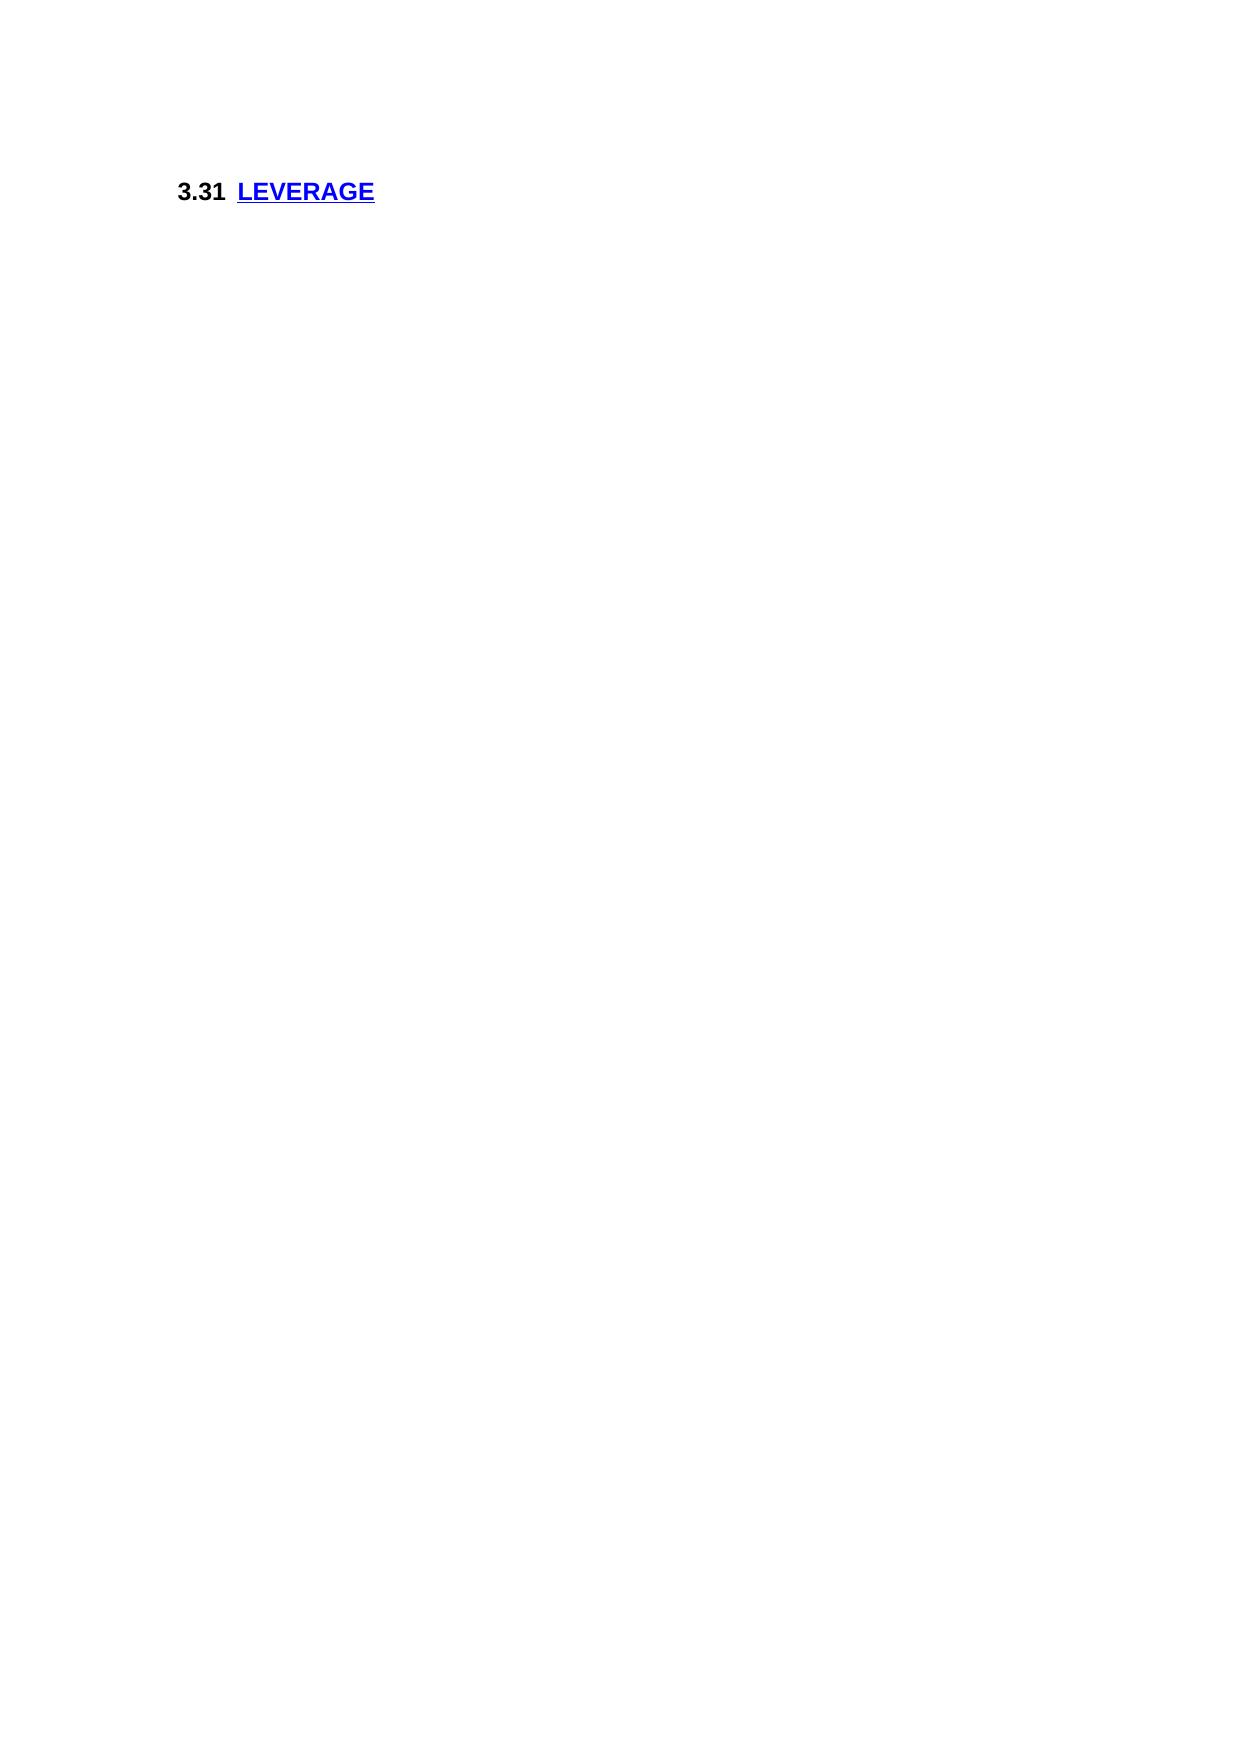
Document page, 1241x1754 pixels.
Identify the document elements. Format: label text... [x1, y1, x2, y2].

subtitle Leverage [177, 177, 1122, 206]
